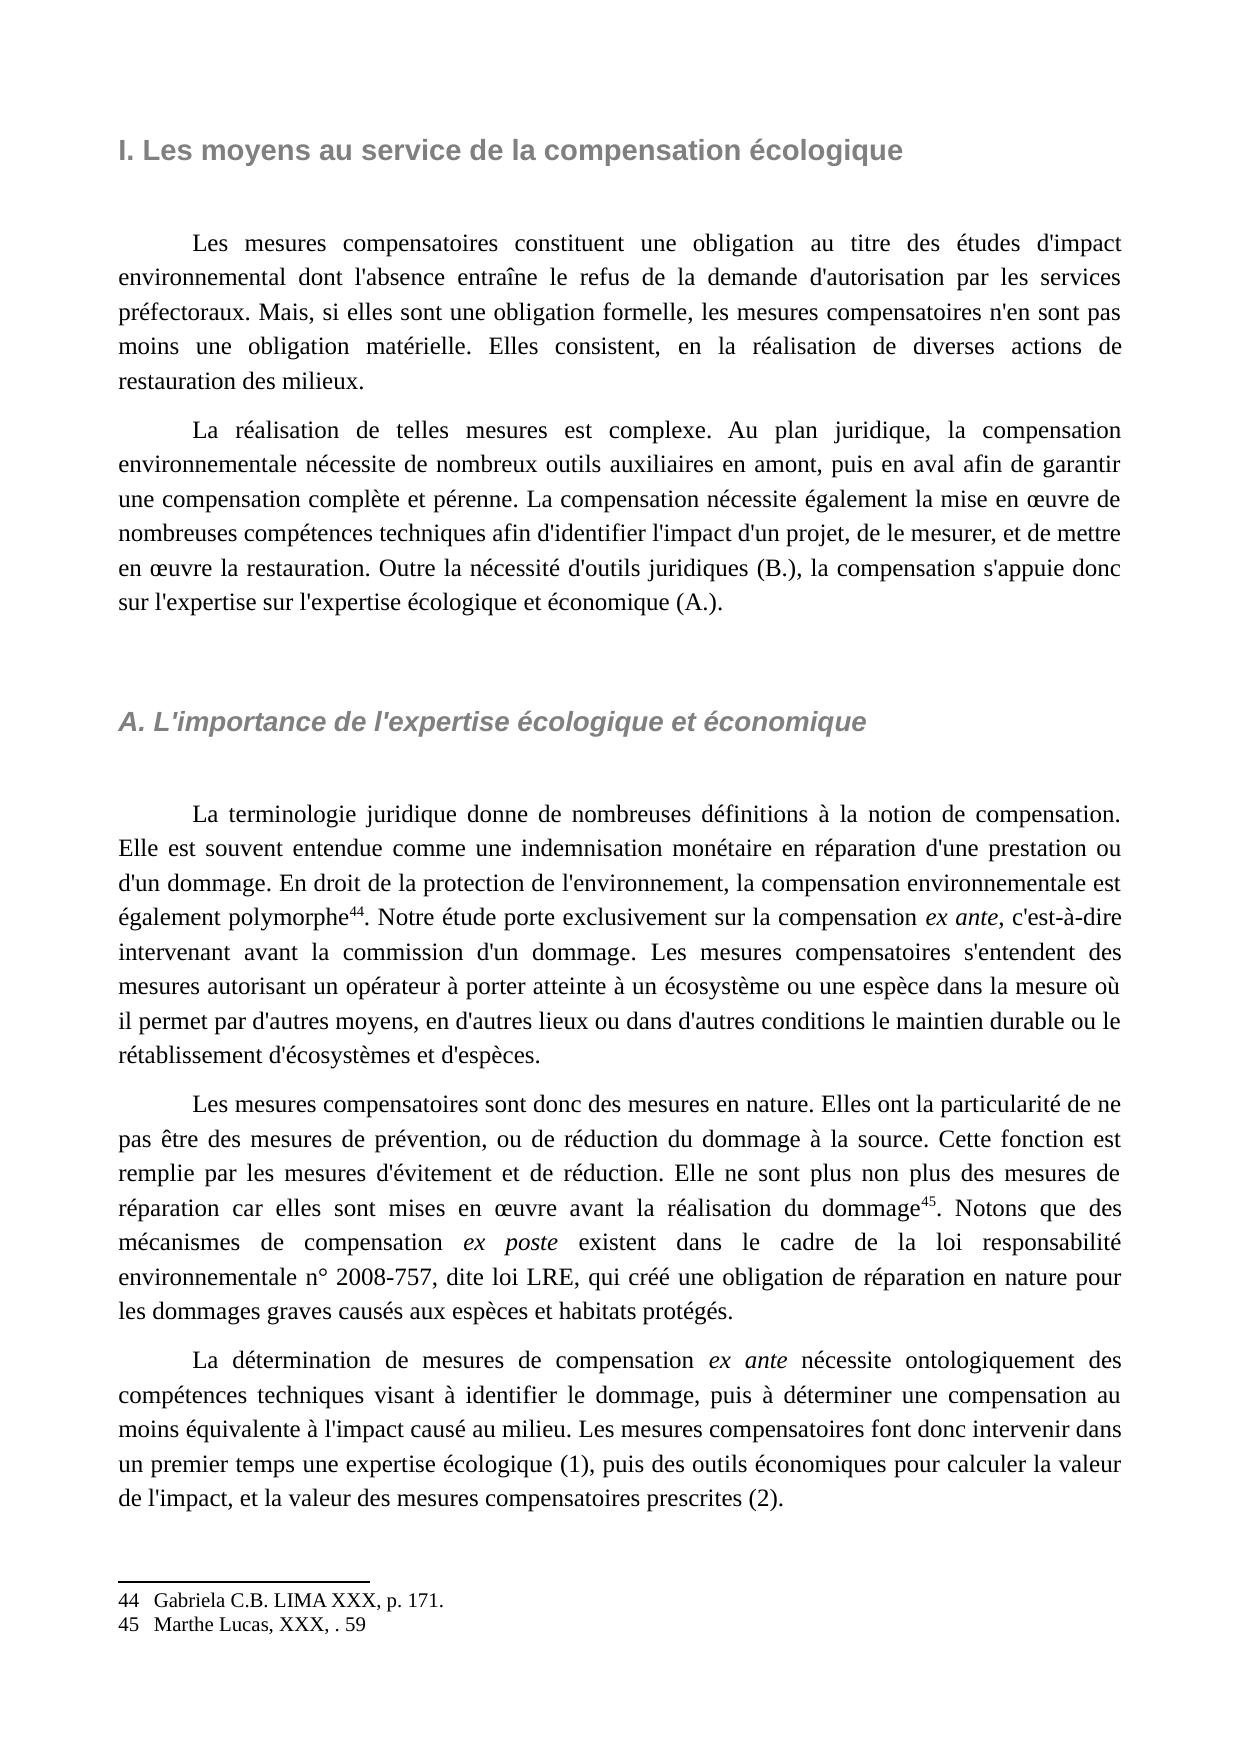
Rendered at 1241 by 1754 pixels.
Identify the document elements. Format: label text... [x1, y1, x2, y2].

text Marthe Lucas, XXX, . 59 [118, 1612, 1122, 1636]
text La terminologie juridique donne de nombreuses définitions à la notion de compensation. Elle est souvent entendue comme une indemnisation monétaire en réparation d'une prestation ou d'un dommage. En droit de la protection de l'environnement, la compensation environnementale est également polymorphe. Notre étude porte exclusivement sur la compensation ex ante, c'est-à-dire intervenant avant la commission d'un dommage. Les mesures compensatoires s'entendent des mesures autorisant un opérateur à porter atteinte à un écosystème ou une espèce dans la mesure où il permet par d'autres moyens, en d'autres lieux ou dans d'autres conditions le maintien durable ou le rétablissement d'écosystèmes et d'espèces. [118, 799, 1122, 1069]
text Les mesures compensatoires sont donc des mesures en nature. Elles ont la particularité de ne pas être des mesures de prévention, ou de réduction du dommage à la source. Cette fonction est remplie par les mesures d'évitement et de réduction. Elle ne sont plus non plus des mesures de réparation car elles sont mises en œuvre avant la réalisation du dommage. Notons que des mécanismes de compensation ex poste existent dans le cadre de la loi responsabilité environnementale n° 2008-757, dite loi LRE, qui créé une obligation de réparation en nature pour les dommages graves causés aux espèces et habitats protégés. [118, 1089, 1122, 1325]
text La détermination de mesures de compensation ex ante nécessite ontologiquement des compétences techniques visant à identifier le dommage, puis à déterminer une compensation au moins équivalente à l'impact causé au milieu. Les mesures compensatoires font donc intervenir dans un premier temps une expertise écologique (1), puis des outils économiques pour calculer la valeur de l'impact, et la valeur des mesures compensatoires prescrites (2). [118, 1345, 1122, 1512]
subtitle I. Les moyens au service de la compensation écologique [118, 133, 1122, 166]
subtitle A. L'importance de l'expertise écologique et économique [118, 706, 1122, 737]
text Les mesures compensatoires constituent une obligation au titre des études d'impact environnemental dont l'absence entraîne le refus de la demande d'autorisation par les services préfectoraux. Mais, si elles sont une obligation formelle, les mesures compensatoires n'en sont pas moins une obligation matérielle. Elles consistent, en la réalisation de diverses actions de restauration des milieux. [118, 228, 1122, 394]
text Gabriela C.B. LIMA XXX, p. 171. [118, 1588, 1122, 1612]
text La réalisation de telles mesures est complexe. Au plan juridique, la compensation environnementale nécessite de nombreux outils auxiliaires en amont, puis en aval afin de garantir une compensation complète et pérenne. La compensation nécessite également la mise en œuvre de nombreuses compétences techniques afin d'identifier l'impact d'un projet, de le mesurer, et de mettre en œuvre la restauration. Outre la nécessité d'outils juridiques (B.), la compensation s'appuie donc sur l'expertise sur l'expertise écologique et économique (A.). [118, 415, 1122, 616]
